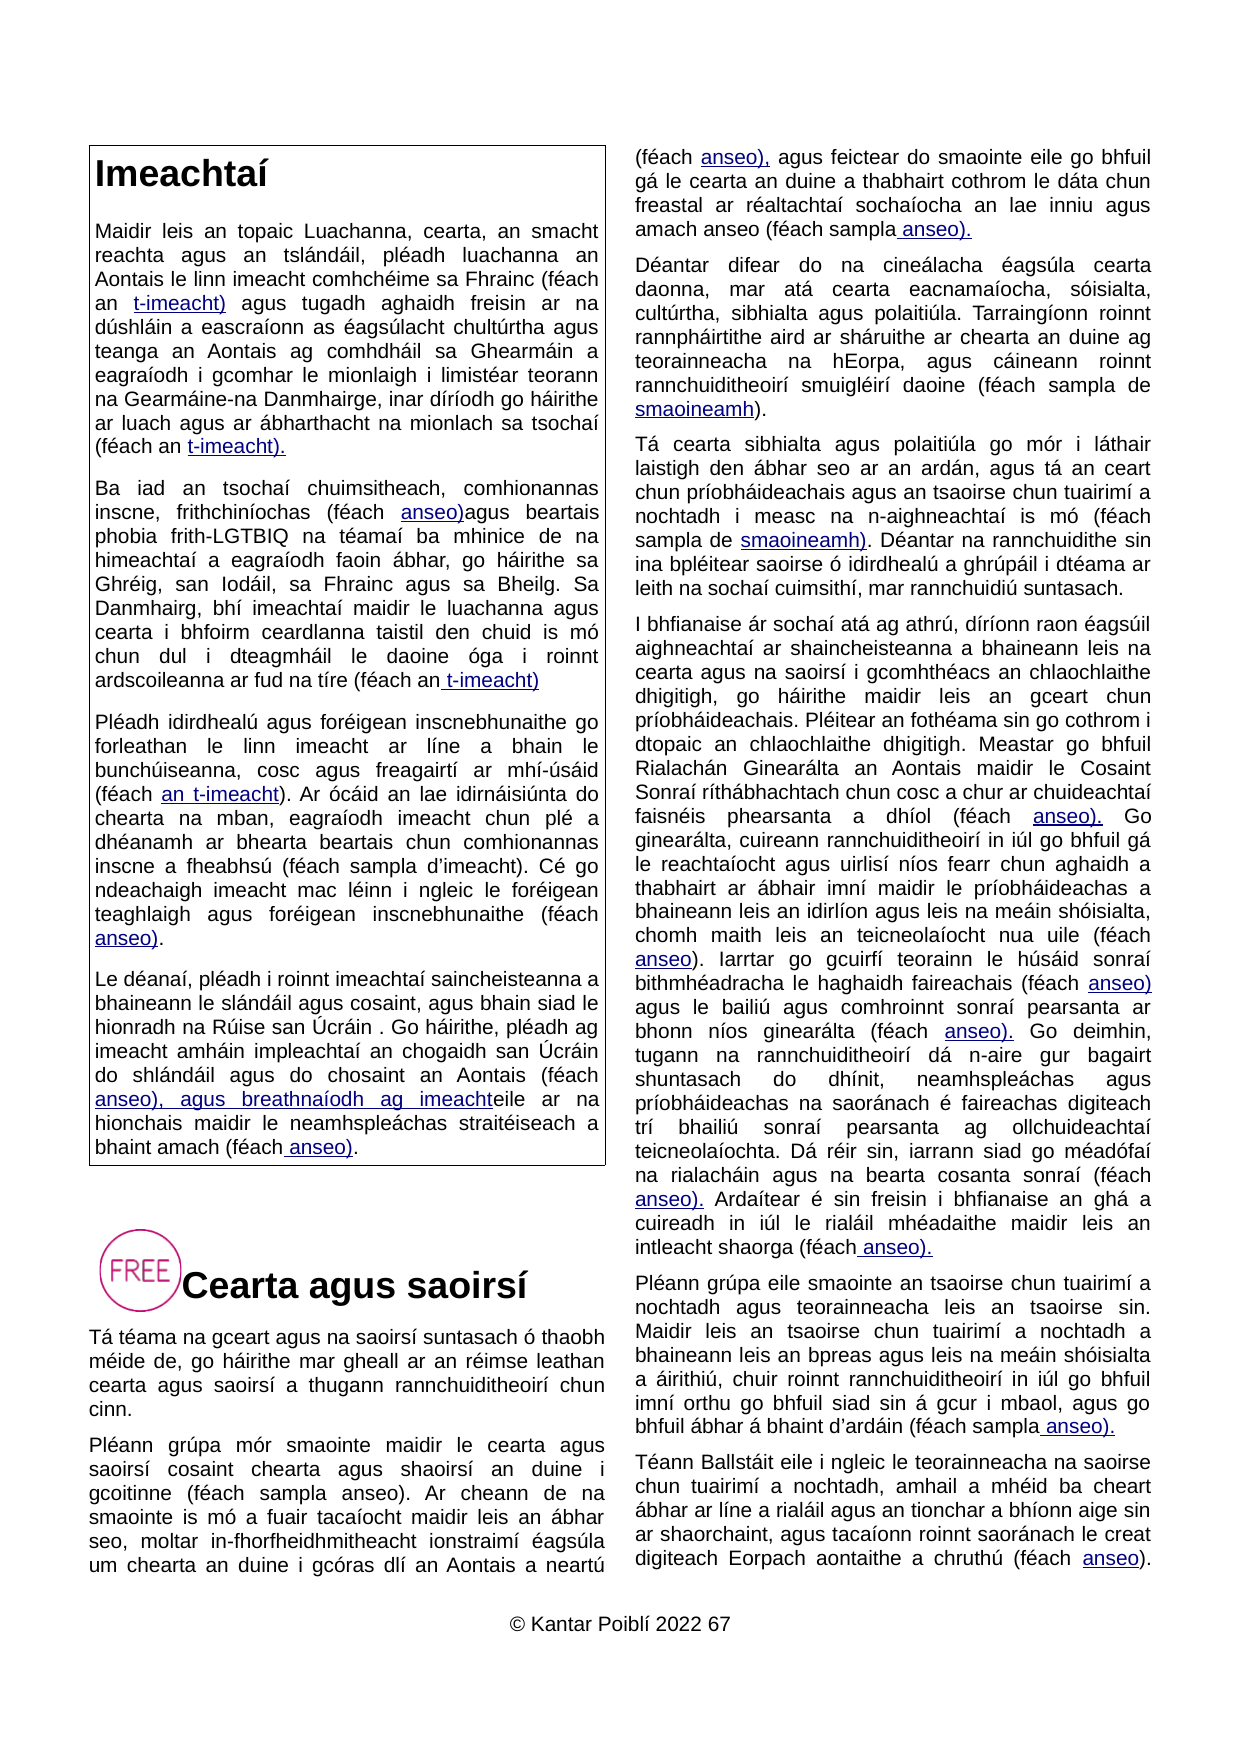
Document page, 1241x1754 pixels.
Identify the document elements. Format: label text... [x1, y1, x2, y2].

text I bhfianaise ár sochaí atá ag athrú, díríonn raon éagsúil aighneachtaí ar shaincheisteanna a bhaineann leis na cearta agus na saoirsí i gcomhthéacs an chlaochlaithe dhigitigh, go háirithe maidir leis an gceart chun príobháideachais. Pléitear an fothéama sin go cothrom i dtopaic an chlaochlaithe dhigitigh. Meastar go bhfuil Rialachán Ginearálta an Aontais maidir le Cosaint Sonraí ríthábhachtach chun cosc a chur ar chuideachtaí faisnéis phearsanta a dhíol (féach anseo). Go ginearálta, cuireann rannchuiditheoirí in iúl go bhfuil gá le reachtaíocht agus uirlisí níos fearr chun aghaidh a thabhairt ar ábhair imní maidir le príobháideachas a bhaineann leis an idirlíon agus leis na meáin shóisialta, chomh maith leis an teicneolaíocht nua uile (féach anseo). Iarrtar go gcuirfí teorainn le húsáid sonraí bithmhéadracha le haghaidh faireachais (féach anseo) agus le bailiú agus comhroinnt sonraí pearsanta ar bhonn níos ginearálta (féach anseo). Go deimhin, tugann na rannchuiditheoirí dá n-aire gur bagairt shuntasach do dhínit, neamhspleáchas agus príobháideachas na saoránach é faireachas digiteach trí bhailiú sonraí pearsanta ag ollchuideachtaí teicneolaíochta. Dá réir sin, iarrann siad go méadófaí na rialacháin agus na bearta cosanta sonraí (féach anseo). Ardaítear é sin freisin i bhfianaise an ghá a cuireadh in iúl le rialáil mhéadaithe maidir leis an intleacht shaorga (féach anseo). [635, 612, 1152, 1259]
text Déantar difear do na cineálacha éagsúla cearta daonna, mar atá cearta eacnamaíocha, sóisialta, cultúrtha, sibhialta agus polaitiúla. Tarraingíonn roinnt rannpháirtithe aird ar sháruithe ar chearta an duine ag teorainneacha na hEorpa, agus cáineann roinnt rannchuiditheoirí smuigléirí daoine (féach sampla de smaoineamh). [635, 253, 1152, 420]
text Ba iad an tsochaí chuimsitheach, comhionannas inscne, frithchiníochas (féach anseo)agus beartais phobia frith-LGTBIQ na téamaí ba mhinice de na himeachtaí a eagraíodh faoin ábhar, go háirithe sa Ghréig, san Iodáil, sa Fhrainc agus sa Bheilg. Sa Danmhairg, bhí imeachtaí maidir le luachanna agus cearta i bhfoirm ceardlanna taistil den chuid is mó chun dul i dteagmháil le daoine óga i roinnt ardscoileanna ar fud na tíre (féach an t-imeacht) [90, 470, 605, 698]
text (féach anseo), agus feictear do smaointe eile go bhfuil gá le cearta an duine a thabhairt cothrom le dáta chun freastal ar réaltachtaí sochaíocha an lae inniu agus amach anseo (féach sampla anseo). [635, 145, 1152, 241]
text Maidir leis an topaic Luachanna, cearta, an smacht reachta agus an tslándáil, pléadh luachanna an Aontais le linn imeacht comhchéime sa Fhrainc (féach an t-imeacht) agus tugadh aghaidh freisin ar na dúshláin a eascraíonn as éagsúlacht chultúrtha agus teanga an Aontais ag comhdháil sa Ghearmáin a eagraíodh i gcomhar le mionlaigh i limistéar teorann na Gearmáine-na Danmhairge, inar díríodh go háirithe ar luach agus ar ábharthacht na mionlach sa tsochaí (féach an t-imeacht). [90, 213, 605, 464]
text Pléann grúpa eile smaointe an tsaoirse chun tuairimí a nochtadh agus teorainneacha leis an tsaoirse sin. Maidir leis an tsaoirse chun tuairimí a nochtadh a bhaineann leis an bpreas agus leis na meáin shóisialta a áirithiú, chuir roinnt rannchuiditheoirí in iúl go bhfuil imní orthu go bhfuil siad sin á gcur i mbaol, agus go bhfuil ábhar á bhaint d’ardáin (féach sampla anseo). [635, 1271, 1152, 1438]
text Pléadh idirdhealú agus foréigean inscnebhunaithe go forleathan le linn imeacht ar líne a bhain le bunchúiseanna, cosc agus freagairtí ar mhí-úsáid (féach an t-imeacht). Ar ócáid an lae idirnáisiúnta do chearta na mban, eagraíodh imeacht chun plé a dhéanamh ar bhearta beartais chun comhionannas inscne a fheabhsú (féach sampla d’imeacht). Cé go ndeachaigh imeacht mac léinn i ngleic le foréigean teaghlaigh agus foréigean inscnebhunaithe (féach anseo). [90, 704, 605, 955]
subtitle Cearta agus saoirsí [182, 1263, 605, 1306]
subtitle [88, 1263, 99, 1306]
text Le déanaí, pléadh i roinnt imeachtaí saincheisteanna a bhaineann le slándáil agus cosaint, agus bhain siad le hionradh na Rúise san Úcráin . Go háirithe, pléadh ag imeacht amháin impleachtaí an chogaidh san Úcráin do shlándáil agus do chosaint an Aontais (féach anseo), agus breathnaíodh ag imeachteile ar na hionchais maidir le neamhspleáchas straitéiseach a bhaint amach (féach anseo). [90, 961, 605, 1165]
subtitle Imeachtaí [90, 146, 605, 200]
text Tá cearta sibhialta agus polaitiúla go mór i láthair laistigh den ábhar seo ar an ardán, agus tá an ceart chun príobháideachais agus an tsaoirse chun tuairimí a nochtadh i measc na n-aighneachtaí is mó (féach sampla de smaoineamh). Déantar na rannchuidithe sin ina bpléitear saoirse ó idirdhealú a ghrúpáil i dtéama ar leith na sochaí cuimsithí, mar rannchuidiú suntasach. [635, 432, 1152, 600]
text Téann Ballstáit eile i ngleic le teorainneacha na saoirse chun tuairimí a nochtadh, amhail a mhéid ba cheart ábhar ar líne a rialáil agus an tionchar a bhíonn aige sin ar shaorchaint, agus tacaíonn roinnt saoránach le creat digiteach Eorpach aontaithe a chruthú (féach anseo). [635, 1450, 1152, 1570]
text Tá téama na gceart agus na saoirsí suntasach ó thaobh méide de, go háirithe mar gheall ar an réimse leathan cearta agus saoirsí a thugann rannchuiditheoirí chun cinn. [88, 1325, 605, 1421]
picture [99, 1229, 182, 1312]
text Pléann grúpa mór smaointe maidir le cearta agus saoirsí cosaint chearta agus shaoirsí an duine i gcoitinne (féach sampla anseo). Ar cheann de na smaointe is mó a fuair tacaíocht maidir leis an ábhar seo, moltar in-fhorfheidhmitheacht ionstraimí éagsúla um chearta an duine i gcóras dlí an Aontais a neartú [88, 1433, 605, 1576]
